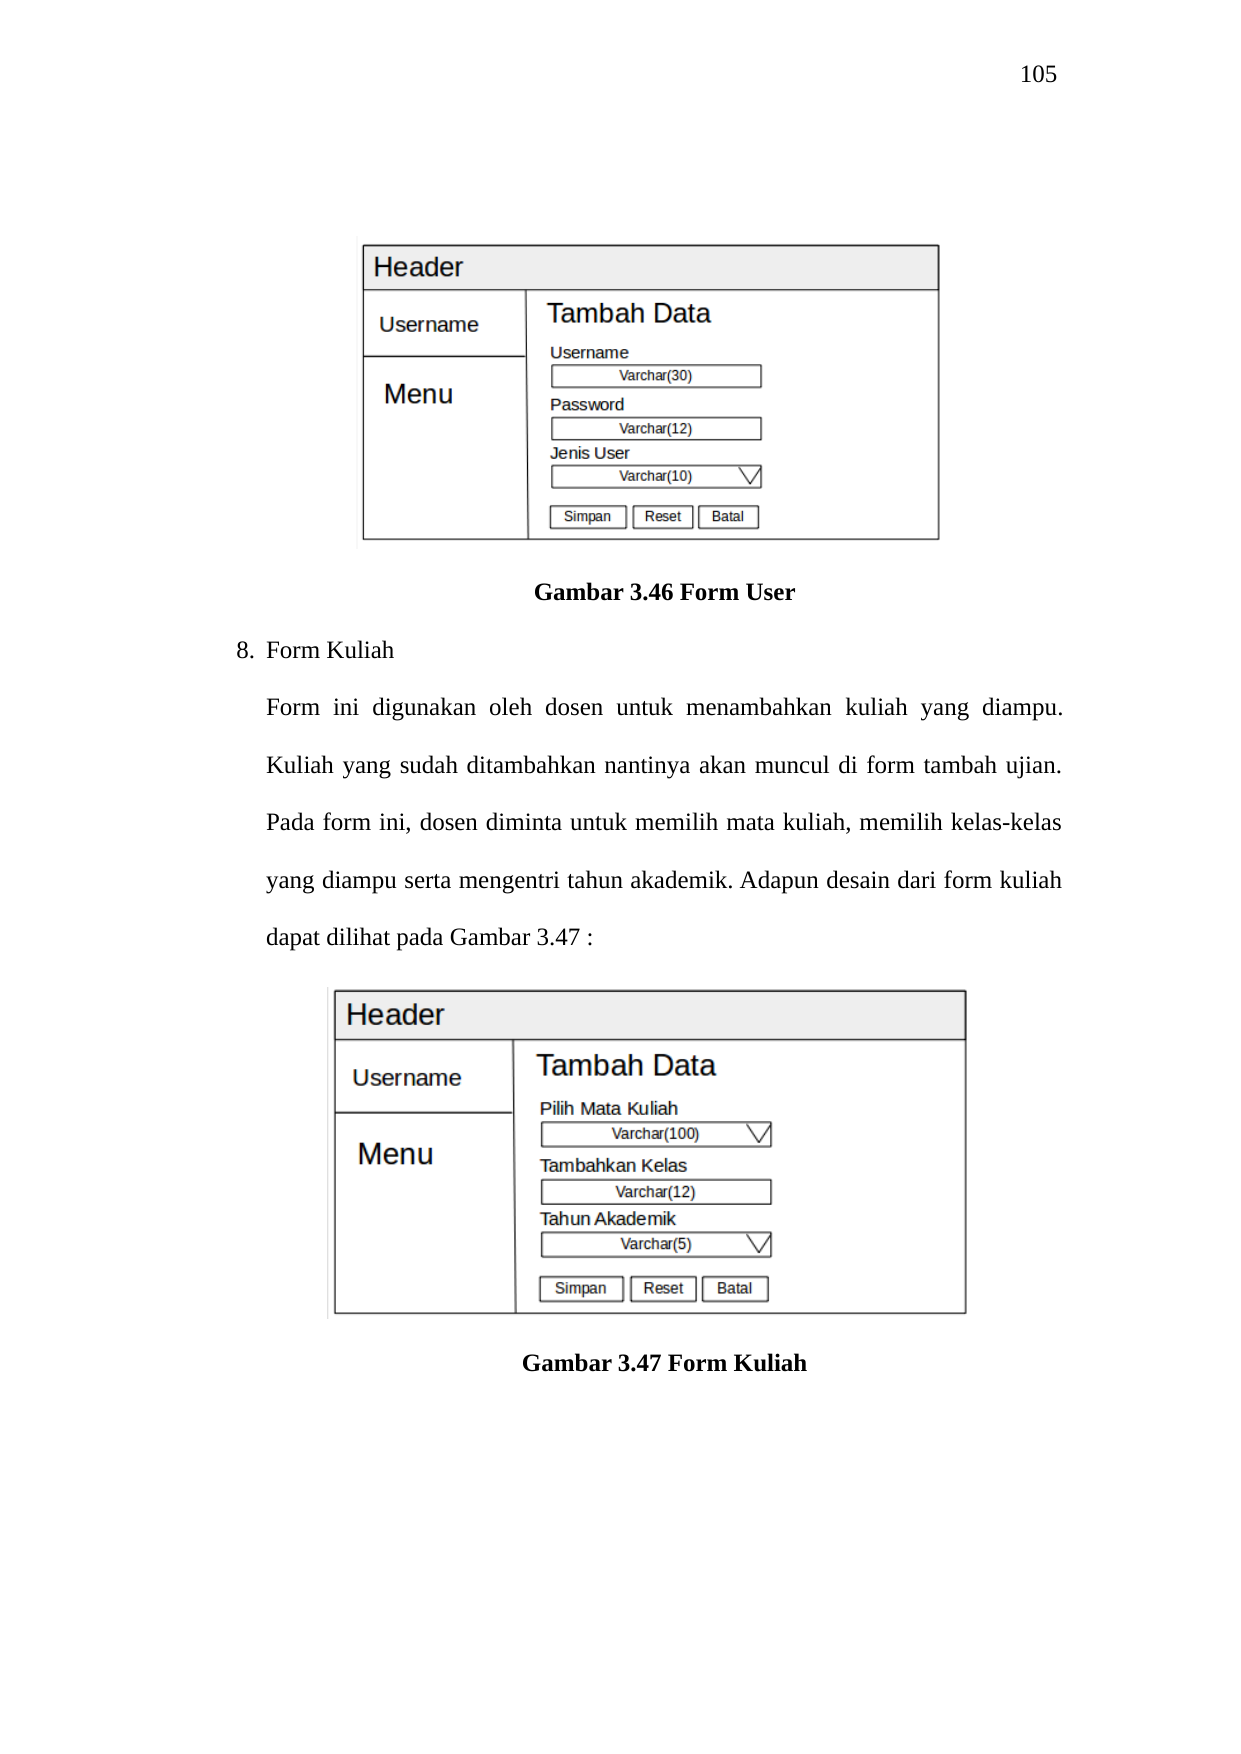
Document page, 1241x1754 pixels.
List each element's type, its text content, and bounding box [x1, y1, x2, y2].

picture [327, 987, 973, 1319]
list Form ini digunakan oleh dosen untuk menambahkan kuliah yang diampu. Kuliah yang sudah ditambahkan nantinya akan muncul di form tambah ujian. Pada form ini, dosen diminta untuk memilih mata kuliah, memilih kelas-kelas yang diampu serta mengentri tahun akademik. Adapun desain dari form kuliah dapat dilihat pada Gambar 3.47 : [236, 692, 1063, 951]
list Form Kuliah [236, 635, 1063, 664]
list Gambar 3.47 Form Kuliah [236, 1319, 1063, 1377]
list Gambar 3.46 Form User [236, 549, 1063, 606]
picture [356, 236, 943, 549]
